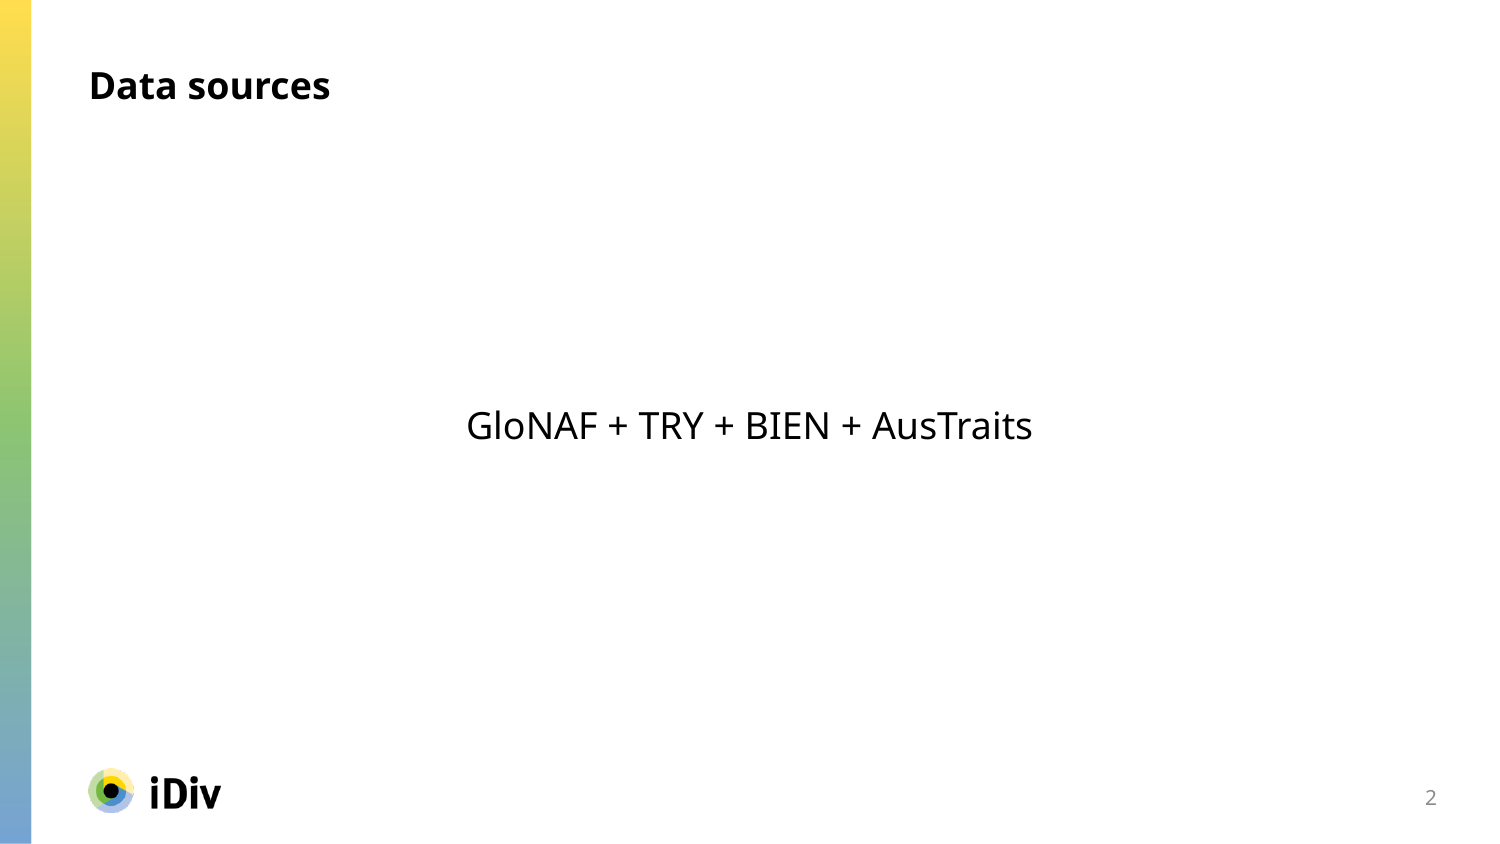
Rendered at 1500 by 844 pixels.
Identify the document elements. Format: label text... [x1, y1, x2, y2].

picture [0, 0, 1500, 844]
slide_number [1240, 767, 1437, 813]
text_box GloNAF + TRY + BIEN + AusTraits [383, 391, 1117, 453]
list Data sources [88, 61, 1437, 157]
